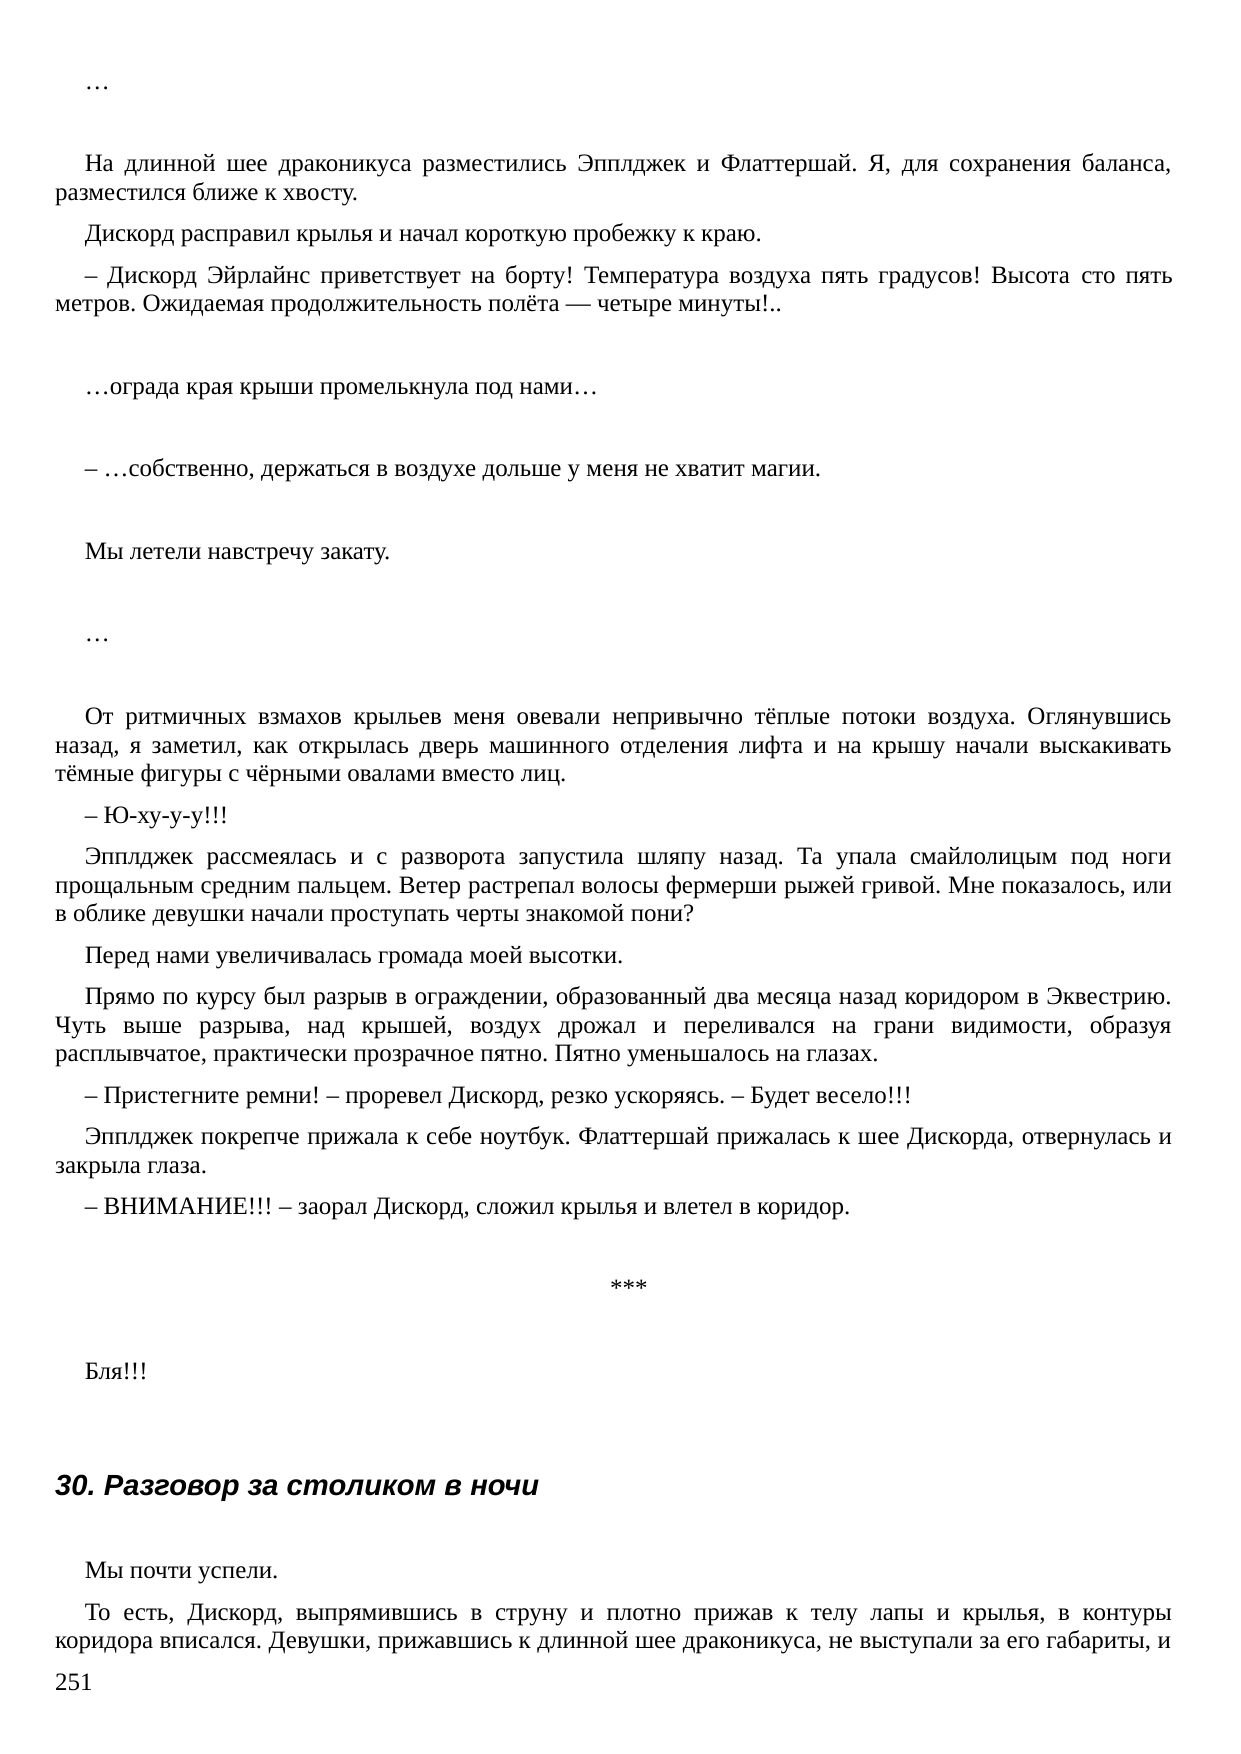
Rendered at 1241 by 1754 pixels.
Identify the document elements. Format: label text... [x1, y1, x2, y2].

text – ВНИМАНИЕ!!! – заорал Дискорд, сложил крылья и влетел в коридор. [55, 1191, 1173, 1220]
text … [55, 66, 1173, 95]
text Мы летели навстречу закату. [55, 536, 1173, 565]
text *** [55, 1273, 1173, 1302]
text На длинной шее драконикуса разместились Эпплджек и Флаттершай. Я, для сохранения баланса, разместился ближе к хвосту. [55, 148, 1173, 206]
text Дискорд расправил крылья и начал короткую пробежку к краю. [55, 218, 1173, 247]
text Прямо по курсу был разрыв в ограждении, образованный два месяца назад коридором в Эквестрию. Чуть выше разрыва, над крышей, воздух дрожал и переливался на грани видимости, образуя расплывчатое, практически прозрачное пятно. Пятно уменьшалось на глазах. [55, 981, 1173, 1067]
text – …собственно, держаться в воздухе дольше у меня не хватит магии. [55, 453, 1173, 482]
text …ограда края крыши промелькнула под нами… [55, 371, 1173, 400]
text Эпплджек покрепче прижала к себе ноутбук. Флаттершай прижалась к шее Дискорда, отвернулась и закрыла глаза. [55, 1121, 1173, 1178]
text – Ю-ху-у-у!!! [55, 800, 1173, 828]
text Бля!!! [55, 1356, 1173, 1385]
text – Пристегните ремни! – проревел Дискорд, резко ускоряясь. – Будет весело!!! [55, 1080, 1173, 1108]
text От ритмичных взмахов крыльев меня овевали непривычно тёплые потоки воздуха. Оглянувшись назад, я заметил, как открылась дверь машинного отделения лифта и на крышу начали выскакивать тёмные фигуры с чёрными овалами вместо лиц. [55, 701, 1173, 787]
text Мы почти успели. [55, 1556, 1173, 1584]
text Перед нами увеличивалась громада моей высотки. [55, 940, 1173, 968]
text … [55, 618, 1173, 647]
text Эпплджек рассмеялась и с разворота запустила шляпу назад. Та упала смайлолицым под ноги прощальным средним пальцем. Ветер растрепал волосы фермерши рыжей гривой. Мне показалось, или в облике девушки начали проступать черты знакомой пони? [55, 841, 1173, 927]
text – Дискорд Эйрлайнс приветствует на борту! Температура воздуха пять градусов! Высота сто пять метров. Ожидаемая продолжительность полёта — четыре минуты!.. [55, 260, 1173, 317]
subtitle 30. Разговор за столиком в ночи [55, 1468, 1173, 1502]
text То есть, Дискорд, выпрямившись в струну и плотно прижав к телу лапы и крылья, в контуры коридора вписался. Девушки, прижавшись к длинной шее драконикуса, не выступали за его габариты, и [55, 1597, 1173, 1654]
